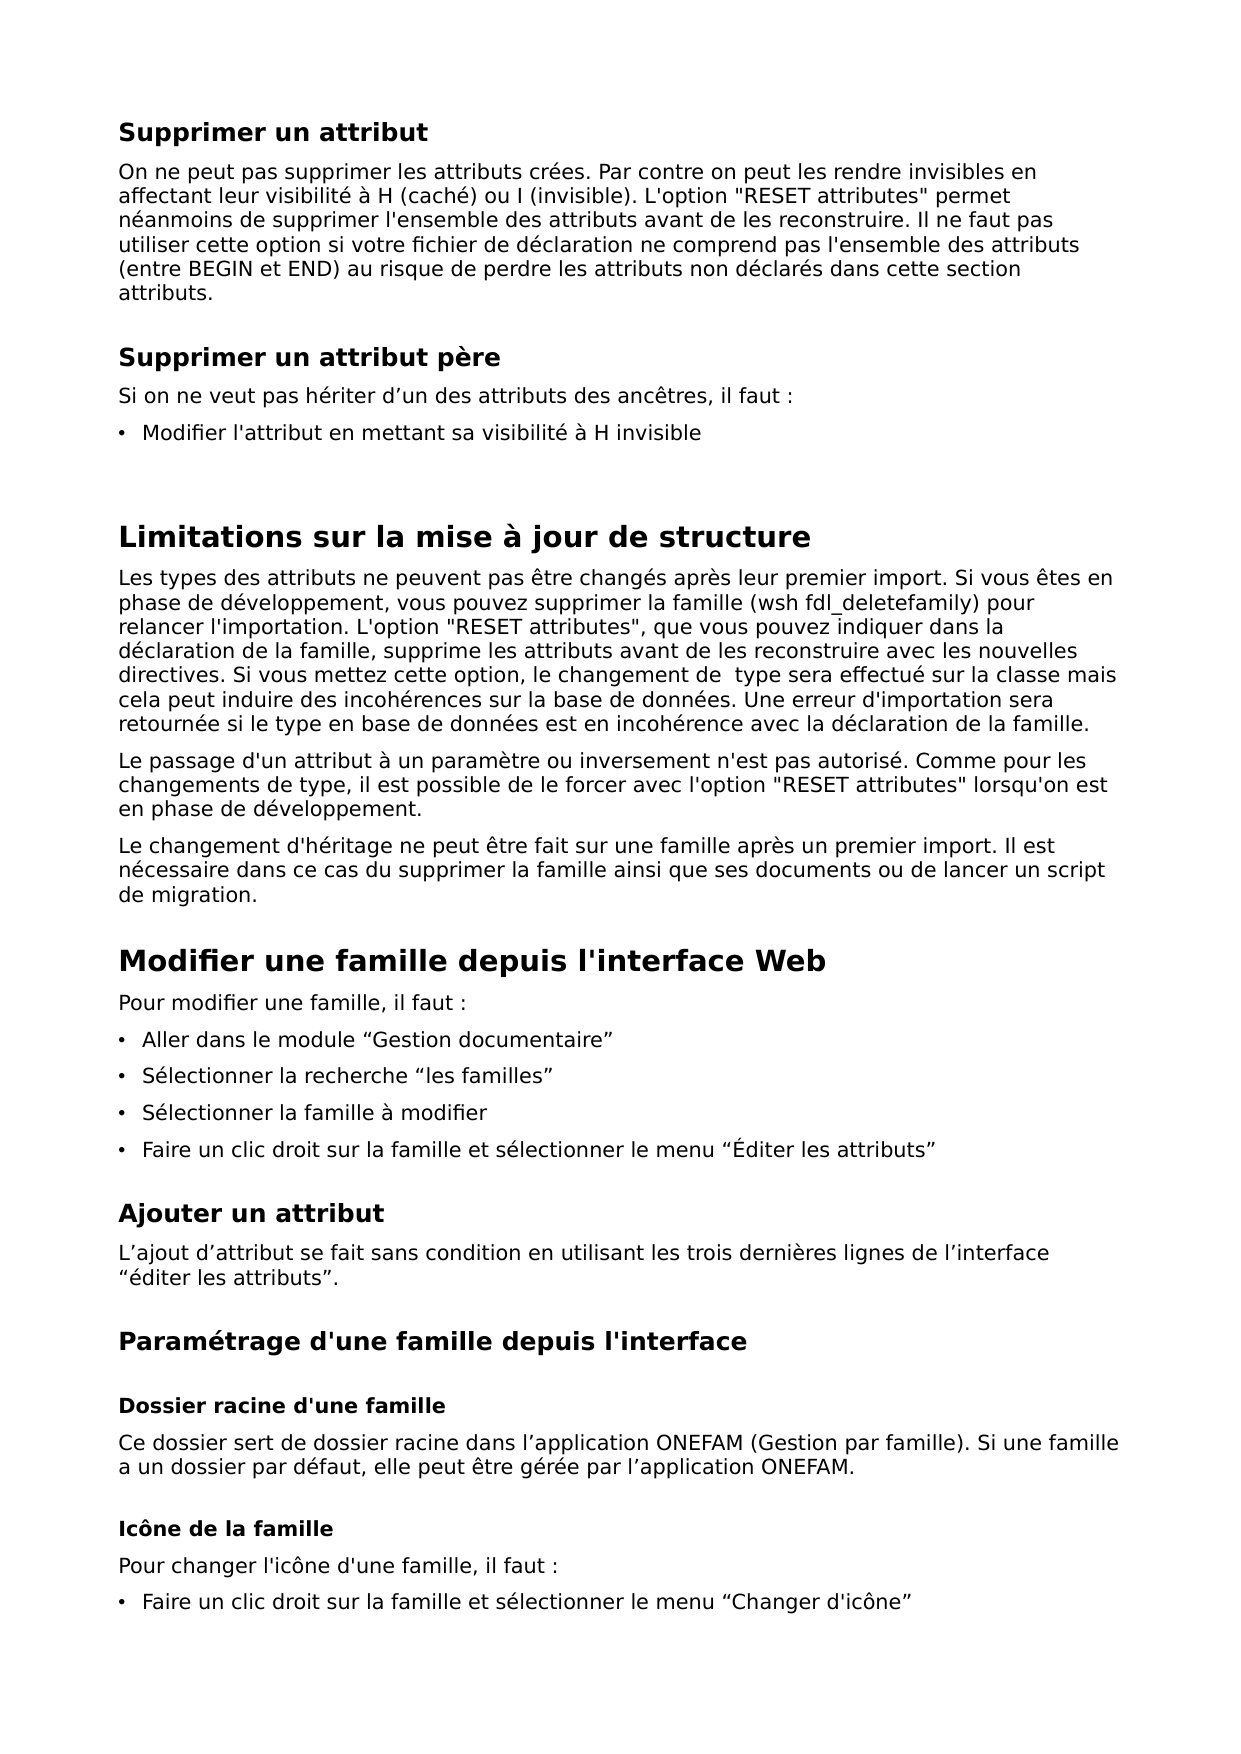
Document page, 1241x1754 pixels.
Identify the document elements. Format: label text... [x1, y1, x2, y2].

list Sélectionner la famille à modifier [118, 1101, 1122, 1125]
subtitle Supprimer un attribut [118, 118, 1122, 147]
list Sélectionner la recherche “les familles” [118, 1064, 1122, 1089]
list Faire un clic droit sur la famille et sélectionner le menu “Changer d'icône” [118, 1590, 1122, 1615]
text Pour changer l'icône d'une famille, il faut : [118, 1554, 1122, 1578]
text L’ajout d’attribut se fait sans condition en utilisant les trois dernières lignes de l’interface “éditer les attributs”. [118, 1241, 1122, 1290]
text On ne peut pas supprimer les attributs crées. Par contre on peut les rendre invisibles en affectant leur visibilité à H (caché) ou I (invisible). L'option "RESET attributes" permet néanmoins de supprimer l'ensemble des attributs avant de les reconstruire. Il ne faut pas utiliser cette option si votre fichier de déclaration ne comprend pas l'ensemble des attributs (entre BEGIN et END) au risque de perdre les attributs non déclarés dans cette section attributs. [118, 160, 1122, 305]
subtitle Dossier racine d'une famille [118, 1394, 1122, 1418]
list Modifier l'attribut en mettant sa visibilité à H invisible [118, 421, 1122, 446]
subtitle Icône de la famille [118, 1517, 1122, 1541]
subtitle Paramétrage d'une famille depuis l'interface [118, 1327, 1122, 1357]
text Ce dossier sert de dossier racine dans l’application ONEFAM (Gestion par famille). Si une famille a un dossier par défaut, elle peut être gérée par l’application ONEFAM. [118, 1431, 1122, 1479]
list Aller dans le module “Gestion documentaire” [118, 1028, 1122, 1052]
list Faire un clic droit sur la famille et sélectionner le menu “Éditer les attributs” [118, 1138, 1122, 1162]
text Les types des attributs ne peuvent pas être changés après leur premier import. Si vous êtes en phase de développement, vous pouvez supprimer la famille (wsh fdl_deletefamily) pour relancer l'importation. L'option "RESET attributes", que vous pouvez indiquer dans la déclaration de la famille, supprime les attributs avant de les reconstruire avec les nouvelles directives. Si vous mettez cette option, le changement de type sera effectué sur la classe mais cela peut induire des incohérences sur la base de données. Une erreur d'importation sera retournée si le type en base de données est en incohérence avec la déclaration de la famille. [118, 566, 1122, 736]
text Pour modifier une famille, il faut : [118, 991, 1122, 1015]
subtitle Ajouter un attribut [118, 1200, 1122, 1229]
subtitle Supprimer un attribut père [118, 343, 1122, 372]
text Si on ne veut pas hériter d’un des attributs des ancêtres, il faut : [118, 384, 1122, 409]
subtitle Limitations sur la mise à jour de structure [118, 520, 1122, 554]
text Le changement d'héritage ne peut être fait sur une famille après un premier import. Il est nécessaire dans ce cas du supprimer la famille ainsi que ses documents ou de lancer un script de migration. [118, 834, 1122, 907]
text Le passage d'un attribut à un paramètre ou inversement n'est pas autorisé. Comme pour les changements de type, il est possible de le forcer avec l'option "RESET attributes" lorsqu'on est en phase de développement. [118, 749, 1122, 822]
subtitle Modifier une famille depuis l'interface Web [118, 944, 1122, 978]
